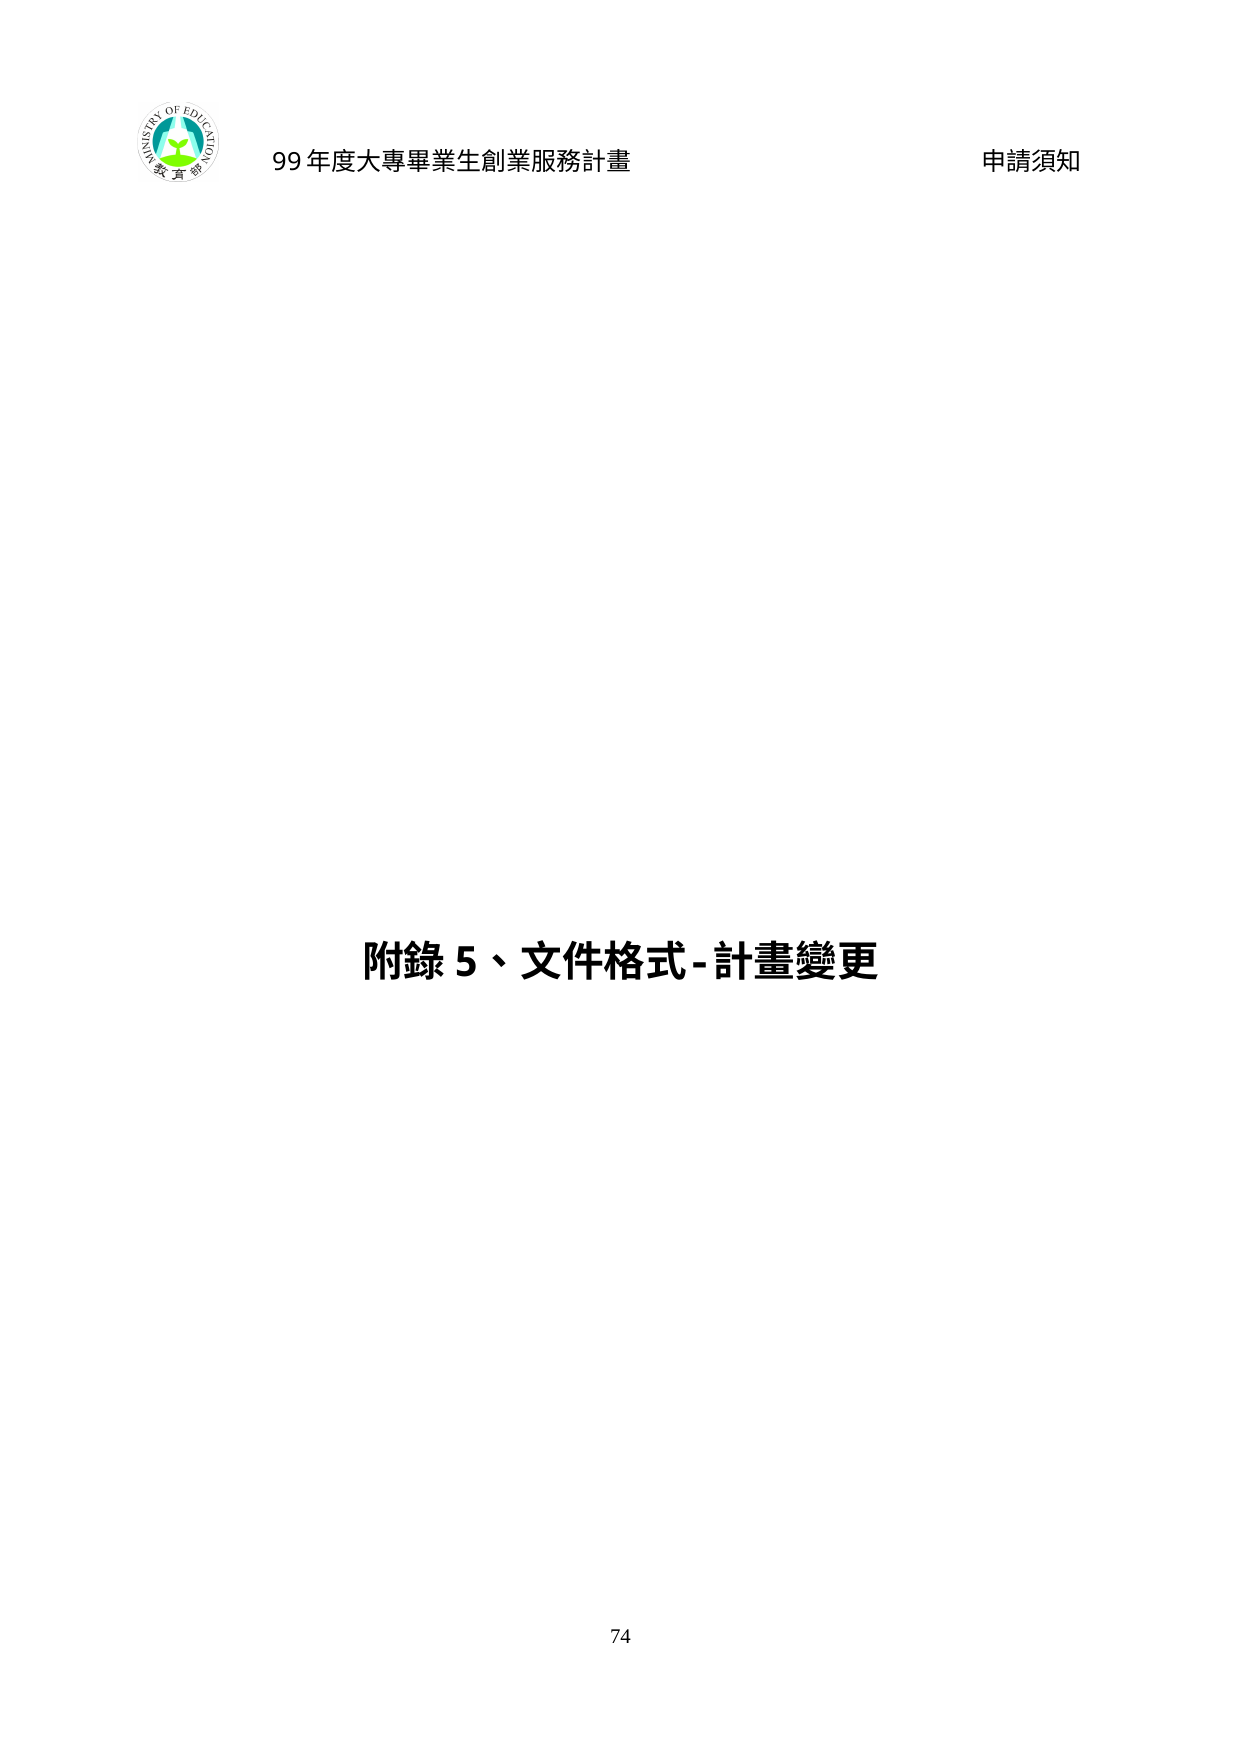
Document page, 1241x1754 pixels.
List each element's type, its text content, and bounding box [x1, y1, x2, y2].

text 附錄5、文件格式-計畫變更 [118, 928, 1122, 989]
